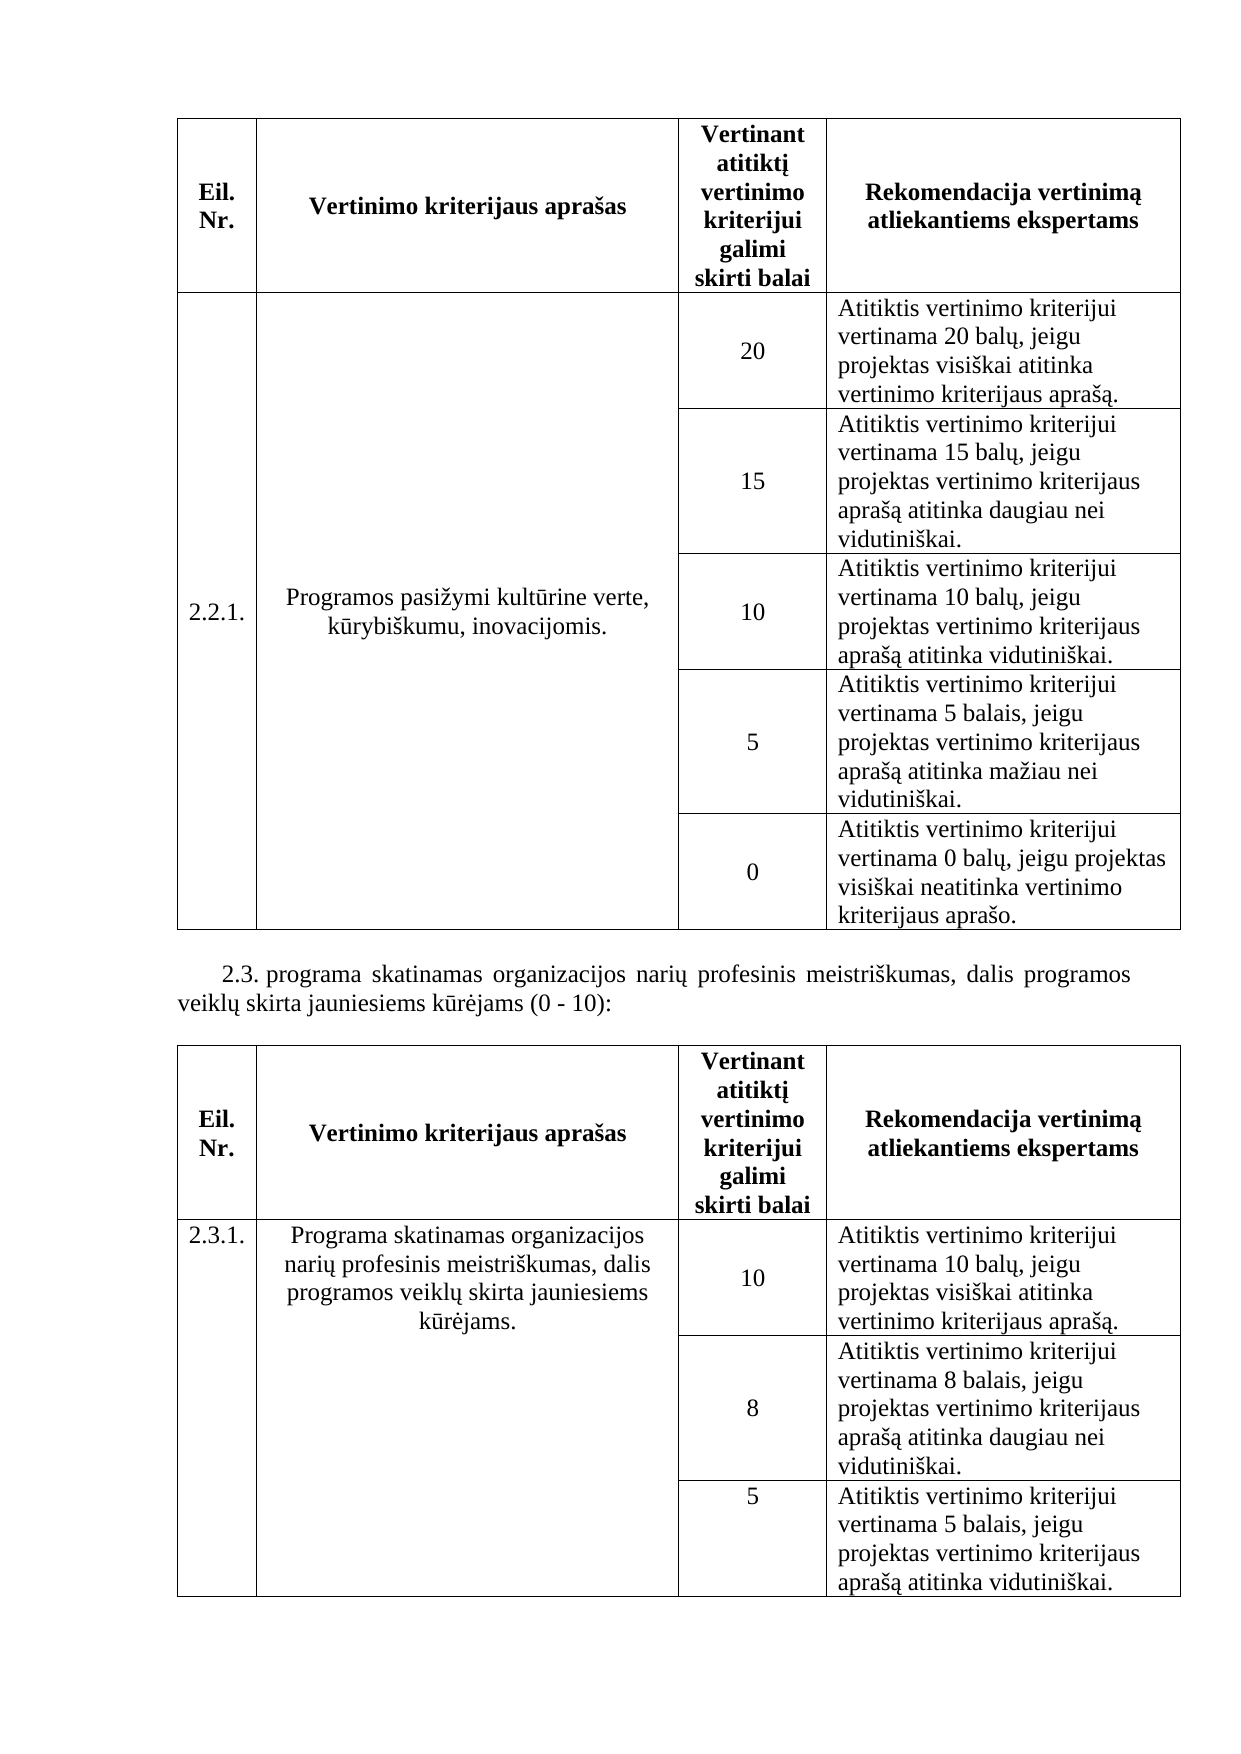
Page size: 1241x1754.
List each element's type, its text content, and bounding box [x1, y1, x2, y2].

table_cell Atitiktis vertinimo kriterijui vertinama 5 balais, jeigu projektas vertinimo kriterijaus aprašą atitinka mažiau nei vidutiniškai. [827, 670, 1180, 813]
table_cell Programos pasižymi kultūrine verte, kūrybiškumu, inovacijomis. [257, 293, 678, 929]
table_cell 10 [679, 554, 826, 668]
text 2.3. programa skatinamas organizacijos narių profesinis meistriškumas, dalis programos veiklų skirta jauniesiems kūrėjams (0 - 10): [177, 959, 1132, 1017]
table_cell Atitiktis vertinimo kriterijui vertinama 10 balų, jeigu projektas visiškai atitinka vertinimo kriterijaus aprašą. [827, 1220, 1180, 1335]
table_header Eil. Nr. [178, 1046, 256, 1219]
table_cell Atitiktis vertinimo kriterijui vertinama 20 balų, jeigu projektas visiškai atitinka vertinimo kriterijaus aprašą. [827, 293, 1180, 408]
table_cell 5 [679, 670, 826, 813]
table_cell Atitiktis vertinimo kriterijui vertinama 10 balų, jeigu projektas vertinimo kriterijaus aprašą atitinka vidutiniškai. [827, 554, 1180, 668]
table_cell 8 [679, 1336, 826, 1480]
table_header Eil. Nr. [178, 119, 256, 292]
table_cell Atitiktis vertinimo kriterijui vertinama 0 balų, jeigu projektas visiškai neatitinka vertinimo kriterijaus aprašo. [827, 814, 1180, 929]
table_cell 2.2.1. [178, 293, 256, 929]
table_cell Programa skatinamas organizacijos narių profesinis meistriškumas, dalis programos veiklų skirta jauniesiems kūrėjams. [257, 1220, 678, 1596]
table_cell 5 [679, 1481, 826, 1596]
table_cell 20 [679, 293, 826, 408]
table_cell 2.3.1. [178, 1220, 256, 1596]
table_cell Atitiktis vertinimo kriterijui vertinama 15 balų, jeigu projektas vertinimo kriterijaus aprašą atitinka daugiau nei vidutiniškai. [827, 409, 1180, 552]
table_header Vertinimo kriterijaus aprašas [257, 1046, 678, 1219]
table_cell Atitiktis vertinimo kriterijui vertinama 8 balais, jeigu projektas vertinimo kriterijaus aprašą atitinka daugiau nei vidutiniškai. [827, 1336, 1180, 1480]
table_header Vertinant atitiktį vertinimo kriterijui galimi skirti balai [679, 119, 826, 292]
table_cell 10 [679, 1220, 826, 1335]
table_header Rekomendacija vertinimą atliekantiems ekspertams [827, 1046, 1180, 1219]
table_cell 0 [679, 814, 826, 929]
table_cell 15 [679, 409, 826, 552]
table_header Vertinant atitiktį vertinimo kriterijui galimi skirti balai [679, 1046, 826, 1219]
table_cell Atitiktis vertinimo kriterijui vertinama 5 balais, jeigu projektas vertinimo kriterijaus aprašą atitinka vidutiniškai. [827, 1481, 1180, 1596]
table_header Vertinimo kriterijaus aprašas [257, 119, 678, 292]
table_header Rekomendacija vertinimą atliekantiems ekspertams [827, 119, 1180, 292]
